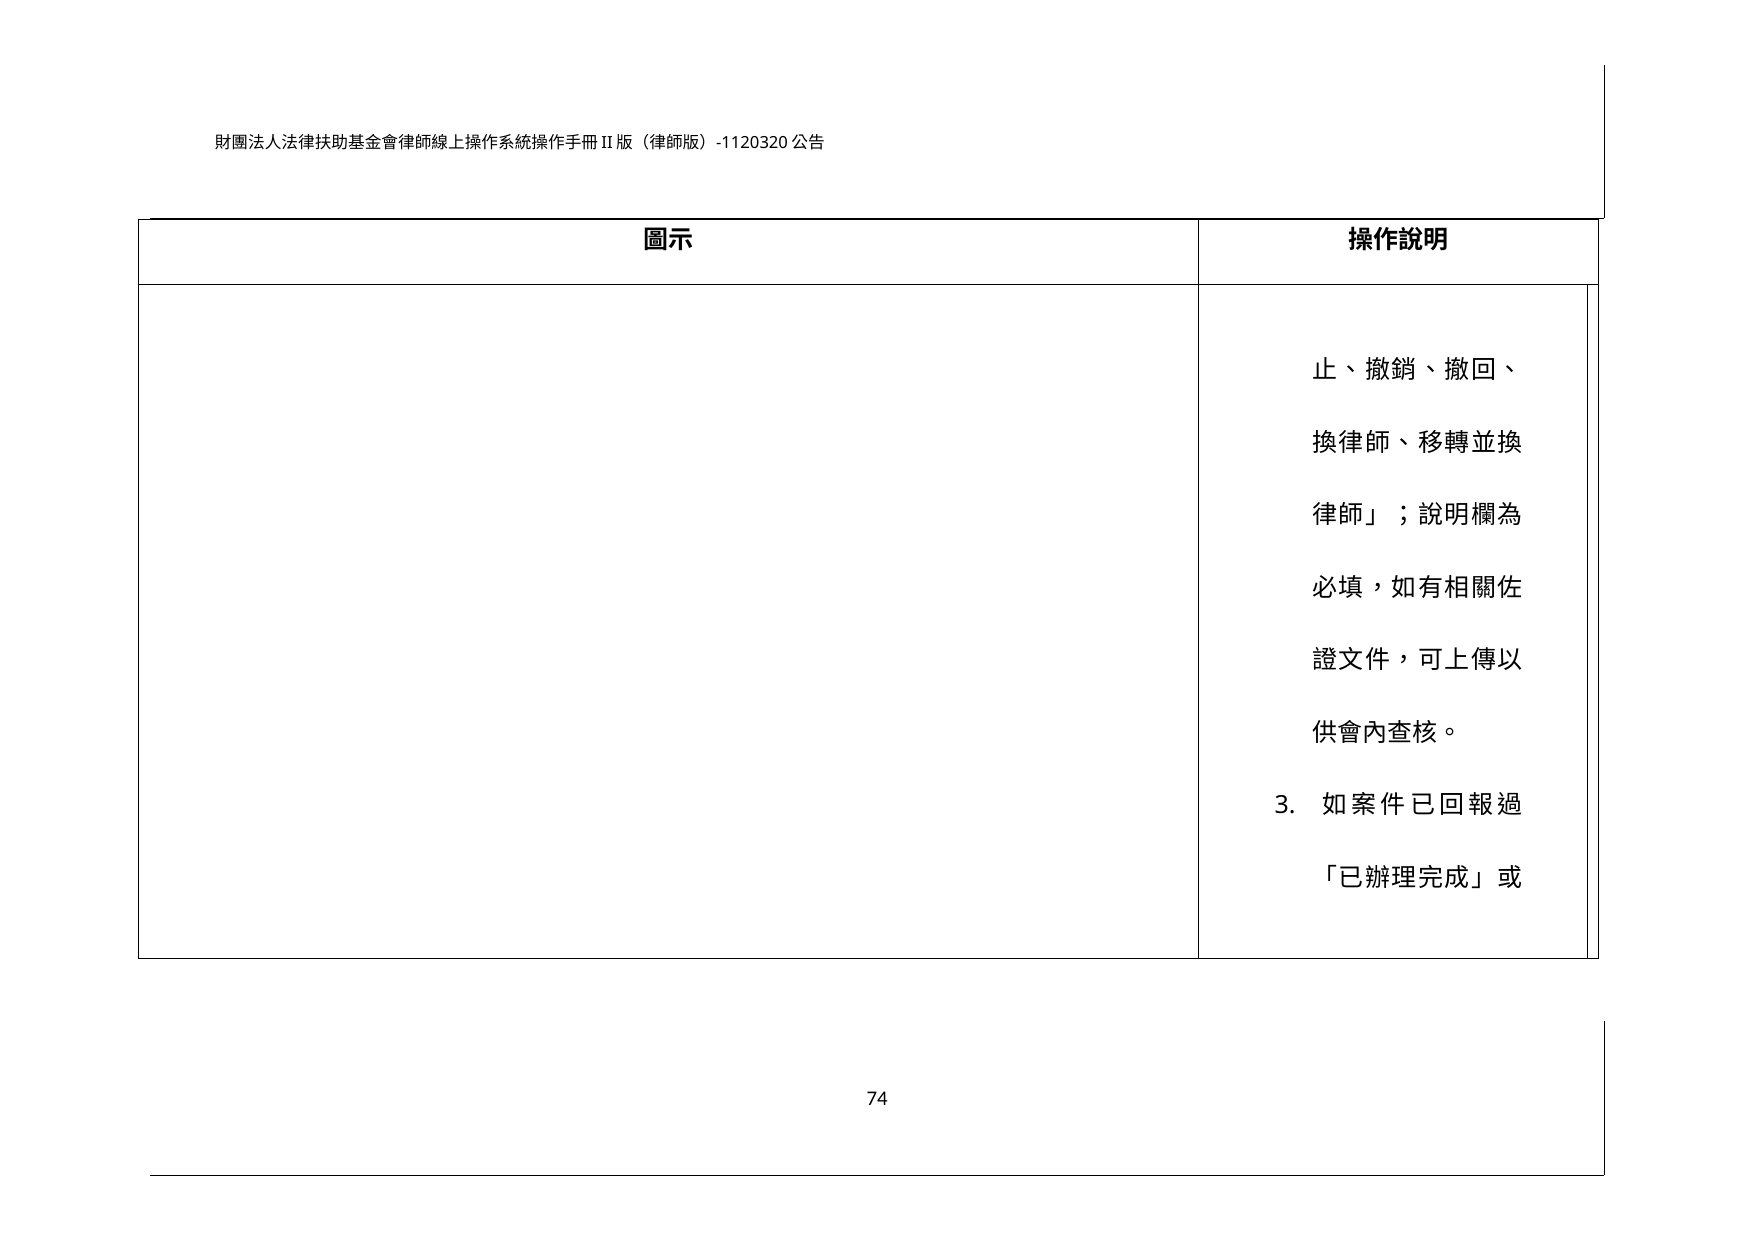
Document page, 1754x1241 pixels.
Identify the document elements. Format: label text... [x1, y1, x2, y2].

table_cell [1588, 285, 1598, 958]
table_cell [139, 285, 1198, 958]
table_header 圖示 [139, 220, 1198, 284]
table_cell 止、撤銷、撤回、換律師、移轉並換律師」；說明欄為必填，如有相關佐證文件，可上傳以供會內查核。 如案件已回報過「已辦理完成」或 [1199, 285, 1587, 958]
table_header 操作說明 [1199, 220, 1598, 284]
